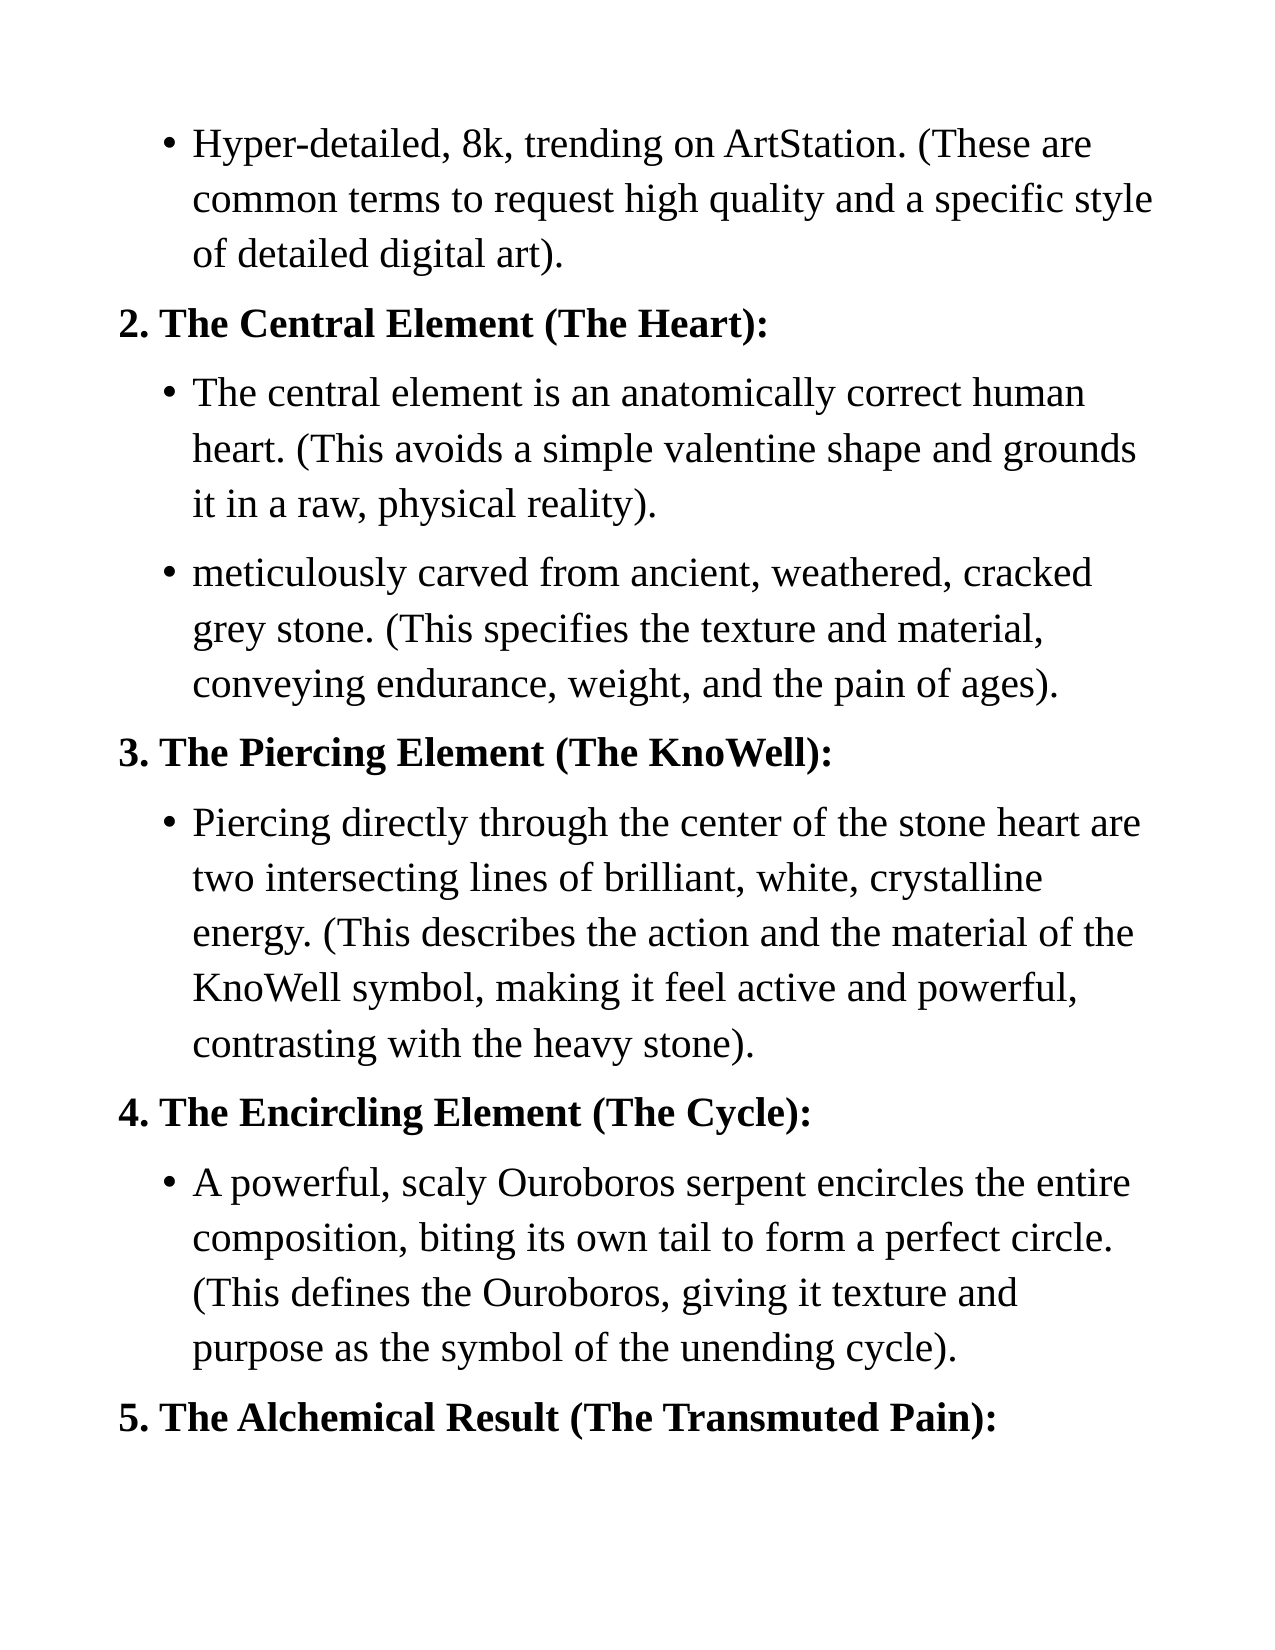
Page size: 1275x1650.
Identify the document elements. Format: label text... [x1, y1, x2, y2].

text 4. The Encircling Element (The Cycle): [118, 1088, 1157, 1136]
list Piercing directly through the center of the stone heart are two intersecting lines of brilliant, white, crystalline energy. (This describes the action and the material of the KnoWell symbol, making it feel active and powerful, contrasting with the heavy stone). [162, 797, 1157, 1066]
list The central element is an anatomically correct human heart. (This avoids a simple valentine shape and grounds it in a raw, physical reality). [162, 368, 1157, 526]
text 5. The Alchemical Result (The Transmuted Pain): [118, 1392, 1157, 1440]
list meticulously carved from ancient, weathered, cracked grey stone. (This specifies the texture and material, conveying endurance, weight, and the pain of ages). [162, 548, 1157, 706]
text 2. The Central Element (The Heart): [118, 298, 1157, 346]
text 3. The Piercing Element (The KnoWell): [118, 728, 1157, 776]
list A powerful, scaly Ouroboros serpent encircles the entire composition, biting its own tail to form a perfect circle. (This defines the Ouroboros, giving it texture and purpose as the symbol of the unending cycle). [162, 1157, 1157, 1371]
list Hyper-detailed, 8k, trending on ArtStation. (These are common terms to request high quality and a specific style of detailed digital art). [162, 118, 1157, 276]
